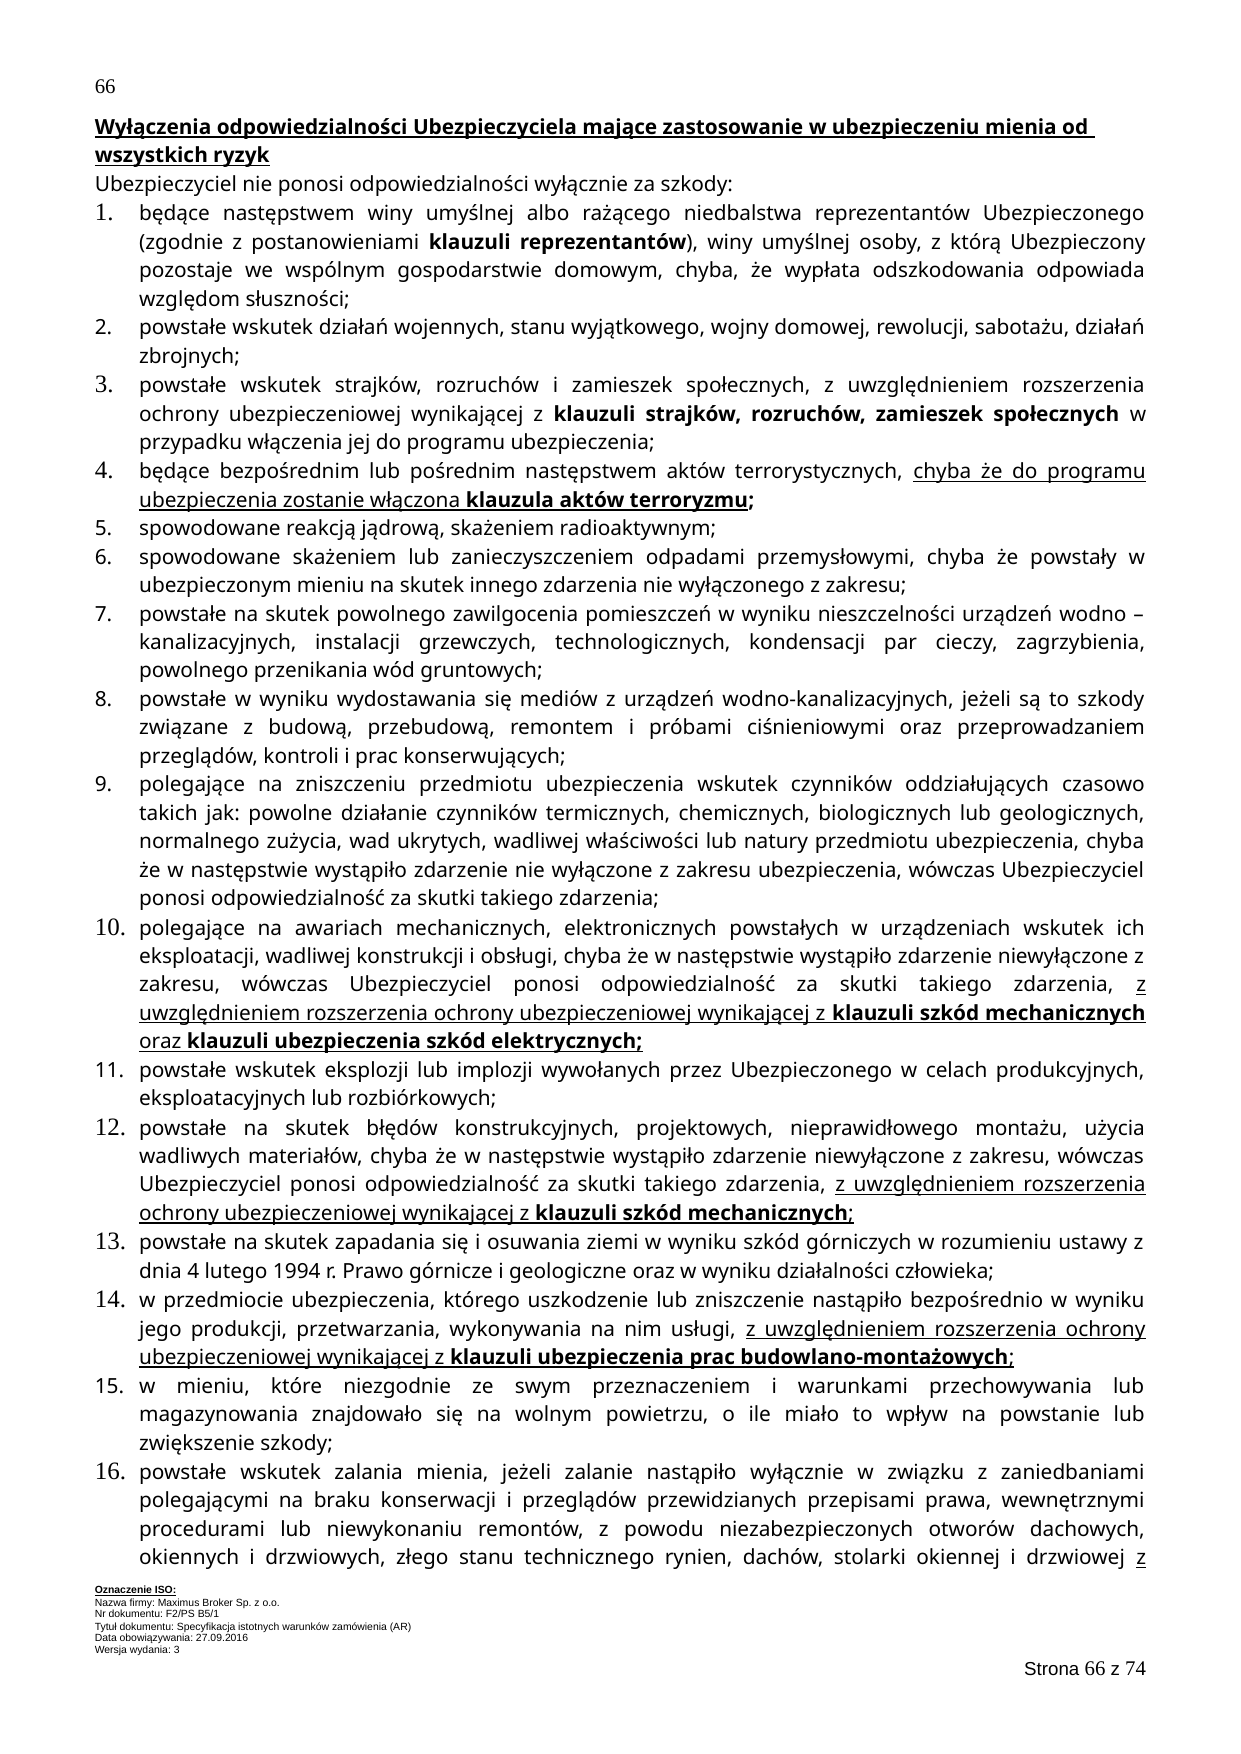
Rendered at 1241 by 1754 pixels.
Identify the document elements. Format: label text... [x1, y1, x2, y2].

list w przedmiocie ubezpieczenia, którego uszkodzenie lub zniszczenie nastąpiło bezpośrednio w wyniku jego produkcji, przetwarzania, wykonywania na nim usługi, z uwzględnieniem rozszerzenia ochrony ubezpieczeniowej wynikającej z klauzuli ubezpieczenia prac budowlano-montażowych; [94, 1284, 1146, 1371]
list w mieniu, które niezgodnie ze swym przeznaczeniem i warunkami przechowywania lub magazynowania znajdowało się na wolnym powietrzu, o ile miało to wpływ na powstanie lub zwiększenie szkody; [94, 1371, 1146, 1456]
list powstałe wskutek zalania mienia, jeżeli zalanie nastąpiło wyłącznie w związku z zaniedbaniami polegającymi na braku konserwacji i przeglądów przewidzianych przepisami prawa, wewnętrznymi procedurami lub niewykonaniu remontów, z powodu niezabezpieczonych otworów dachowych, okiennych i drzwiowych, złego stanu technicznego rynien, dachów, stolarki okiennej i drzwiowej z [94, 1456, 1146, 1571]
list powstałe na skutek zapadania się i osuwania ziemi w wyniku szkód górniczych w rozumieniu ustawy z dnia 4 lutego 1994 r. Prawo górnicze i geologiczne oraz w wyniku działalności człowieka; [94, 1226, 1146, 1284]
list będące bezpośrednim lub pośrednim następstwem aktów terrorystycznych, chyba że do programu ubezpieczenia zostanie włączona klauzula aktów terroryzmu; [94, 456, 1146, 513]
list powstałe wskutek eksplozji lub implozji wywołanych przez Ubezpieczonego w celach produkcyjnych, eksploatacyjnych lub rozbiórkowych; [94, 1055, 1146, 1112]
list powstałe wskutek działań wojennych, stanu wyjątkowego, wojny domowej, rewolucji, sabotażu, działań zbrojnych; [94, 312, 1146, 369]
list powstałe na skutek błędów konstrukcyjnych, projektowych, nieprawidłowego montażu, użycia wadliwych materiałów, chyba że w następstwie wystąpiło zdarzenie niewyłączone z zakresu, wówczas Ubezpieczyciel ponosi odpowiedzialność za skutki takiego zdarzenia, z uwzględnieniem rozszerzenia ochrony ubezpieczeniowej wynikającej z klauzuli szkód mechanicznych; [94, 1112, 1146, 1226]
list będące następstwem winy umyślnej albo rażącego niedbalstwa reprezentantów Ubezpieczonego (zgodnie z postanowieniami klauzuli reprezentantów), winy umyślnej osoby, z którą Ubezpieczony pozostaje we wspólnym gospodarstwie domowym, chyba, że wypłata odszkodowania odpowiada względom słuszności; [94, 197, 1146, 312]
list powstałe na skutek powolnego zawilgocenia pomieszczeń w wyniku nieszczelności urządzeń wodno – kanalizacyjnych, instalacji grzewczych, technologicznych, kondensacji par cieczy, zagrzybienia, powolnego przenikania wód gruntowych; [94, 599, 1146, 684]
list spowodowane reakcją jądrową, skażeniem radioaktywnym; [94, 513, 1146, 542]
list powstałe wskutek strajków, rozruchów i zamieszek społecznych, z uwzględnieniem rozszerzenia ochrony ubezpieczeniowej wynikającej z klauzuli strajków, rozruchów, zamieszek społecznych w przypadku włączenia jej do programu ubezpieczenia; [94, 369, 1146, 456]
text Wyłączenia odpowiedzialności Ubezpieczyciela mające zastosowanie w ubezpieczeniu mienia od wszystkich ryzyk [94, 112, 1146, 169]
list spowodowane skażeniem lub zanieczyszczeniem odpadami przemysłowymi, chyba że powstały w ubezpieczonym mieniu na skutek innego zdarzenia nie wyłączonego z zakresu; [94, 542, 1146, 599]
text Ubezpieczyciel nie ponosi odpowiedzialności wyłącznie za szkody: [94, 169, 1146, 197]
list powstałe w wyniku wydostawania się mediów z urządzeń wodno-kanalizacyjnych, jeżeli są to szkody związane z budową, przebudową, remontem i próbami ciśnieniowymi oraz przeprowadzaniem przeglądów, kontroli i prac konserwujących; [94, 684, 1146, 769]
list polegające na awariach mechanicznych, elektronicznych powstałych w urządzeniach wskutek ich eksploatacji, wadliwej konstrukcji i obsługi, chyba że w następstwie wystąpiło zdarzenie niewyłączone z zakresu, wówczas Ubezpieczyciel ponosi odpowiedzialność za skutki takiego zdarzenia, z uwzględnieniem rozszerzenia ochrony ubezpieczeniowej wynikającej z klauzuli szkód mechanicznych oraz klauzuli ubezpieczenia szkód elektrycznych; [94, 912, 1146, 1055]
list polegające na zniszczeniu przedmiotu ubezpieczenia wskutek czynników oddziałujących czasowo takich jak: powolne działanie czynników termicznych, chemicznych, biologicznych lub geologicznych, normalnego zużycia, wad ukrytych, wadliwej właściwości lub natury przedmiotu ubezpieczenia, chyba że w następstwie wystąpiło zdarzenie nie wyłączone z zakresu ubezpieczenia, wówczas Ubezpieczyciel ponosi odpowiedzialność za skutki takiego zdarzenia; [94, 769, 1146, 912]
